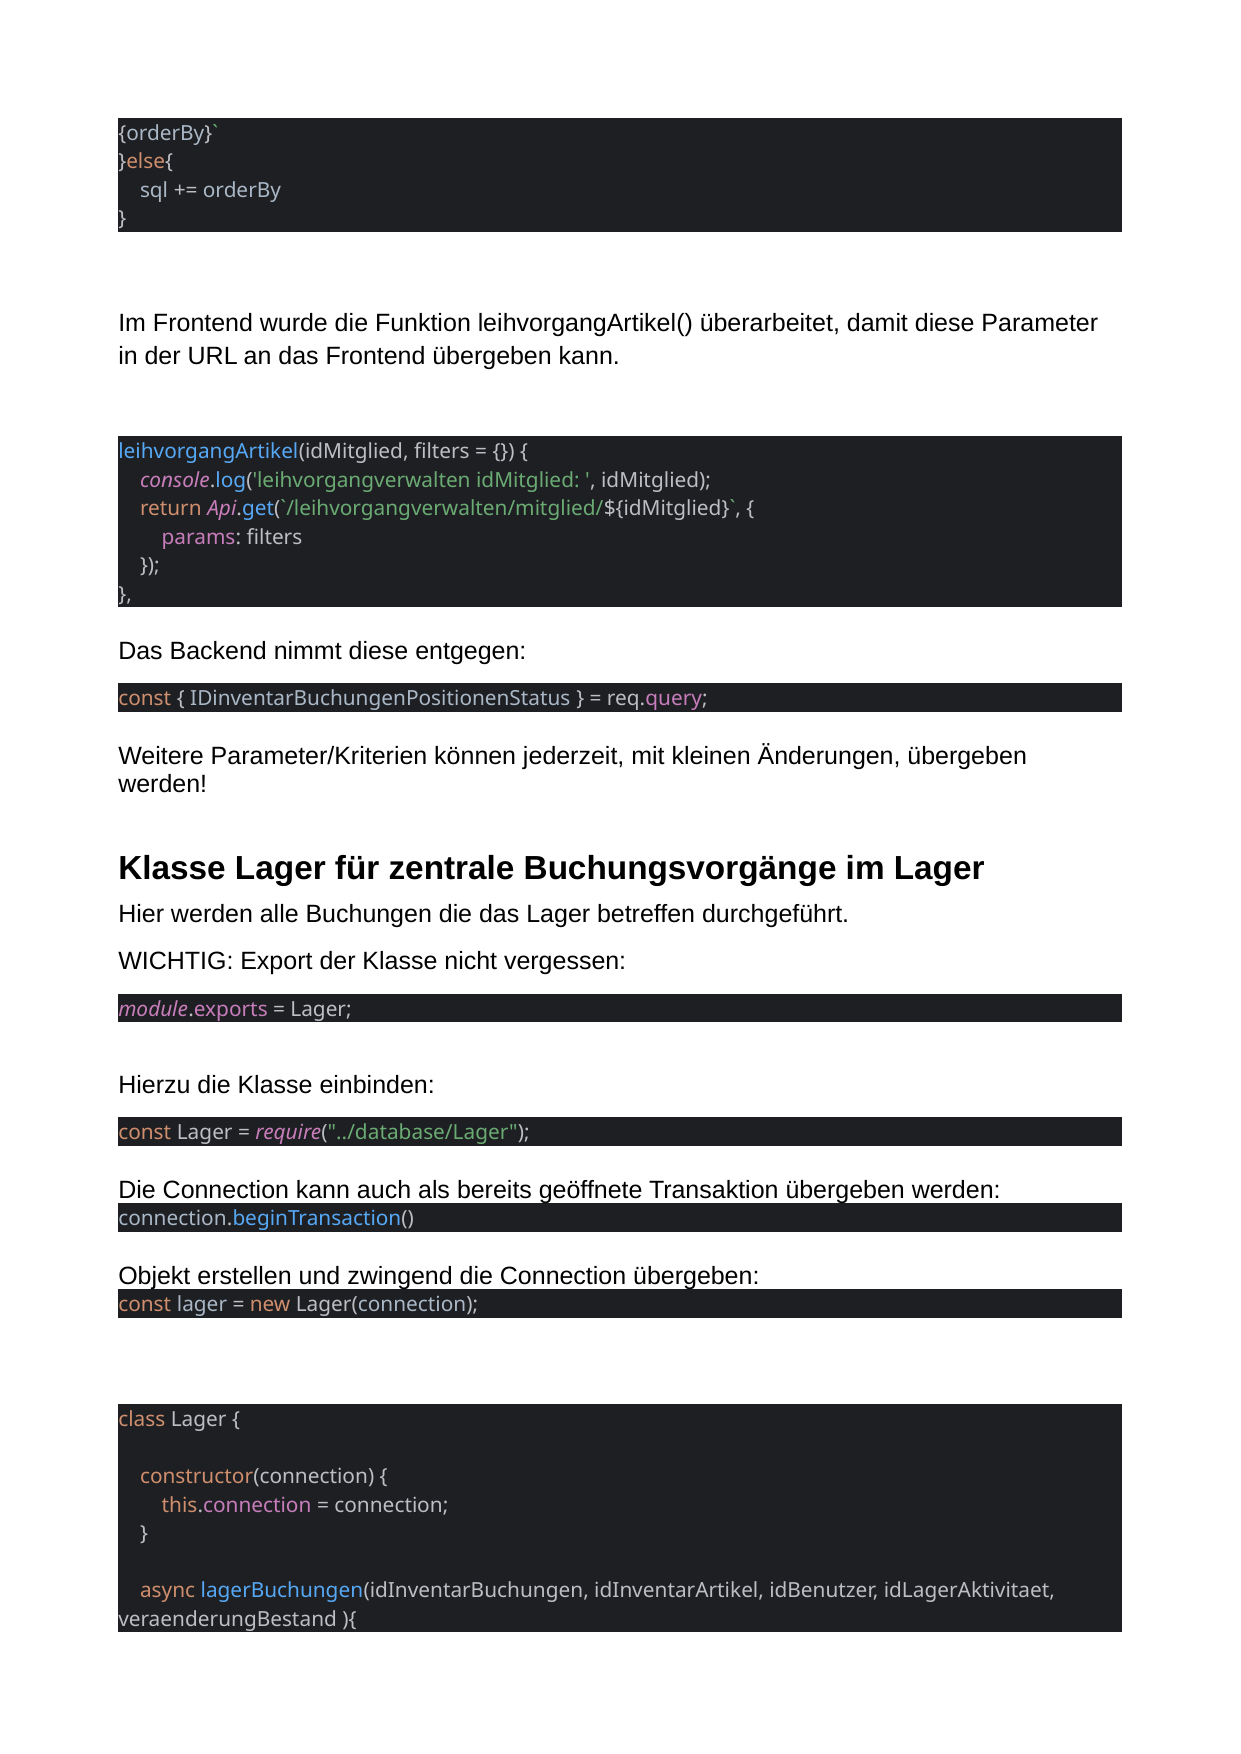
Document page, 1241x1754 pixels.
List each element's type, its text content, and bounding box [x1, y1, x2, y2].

text Weitere Parameter/Kriterien können jederzeit, mit kleinen Änderungen, übergeben werden! [118, 741, 1122, 798]
text leihvorgangArtikel(idMitglied, filters = {}) { console.log('leihvorgangverwalten idMitglied: ', idMitglied); return Api.get(`/leihvorgangverwalten/mitglied/${idMitglied}`, { params: filters }); }, [118, 436, 1122, 607]
text Die Connection kann auch als bereits geöffnete Transaktion übergeben werden: [118, 1175, 1122, 1203]
text WICHTIG: Export der Klasse nicht vergessen: [118, 946, 1122, 975]
text const Lager = require("../database/Lager"); [118, 1117, 1122, 1146]
text Objekt erstellen und zwingend die Connection übergeben: [118, 1261, 1122, 1289]
text const { IDinventarBuchungenPositionenStatus } = req.query; [118, 683, 1122, 712]
text {orderBy}` }else{ sql += orderBy } [118, 118, 1122, 232]
text module.exports = Lager; [118, 994, 1122, 1022]
text connection.beginTransaction() [118, 1203, 1122, 1232]
text Hier werden alle Buchungen die das Lager betreffen durchgeführt. [118, 899, 1122, 927]
text Im Frontend wurde die Funktion leihvorgangArtikel() überarbeitet, damit diese Parameter in der URL an das Frontend übergeben kann. [118, 308, 1122, 370]
subtitle Klasse Lager für zentrale Buchungsvorgänge im Lager [118, 848, 1122, 886]
text Das Backend nimmt diese entgegen: [118, 636, 1122, 664]
text Hierzu die Klasse einbinden: [118, 1070, 1122, 1099]
text const lager = new Lager(connection); [118, 1289, 1122, 1318]
text class Lager { constructor(connection) { this.connection = connection; } async lagerBuchungen(idInventarBuchungen, idInventarArtikel, idBenutzer, idLagerAktivitaet, veraenderungBestand ){ [118, 1404, 1122, 1632]
